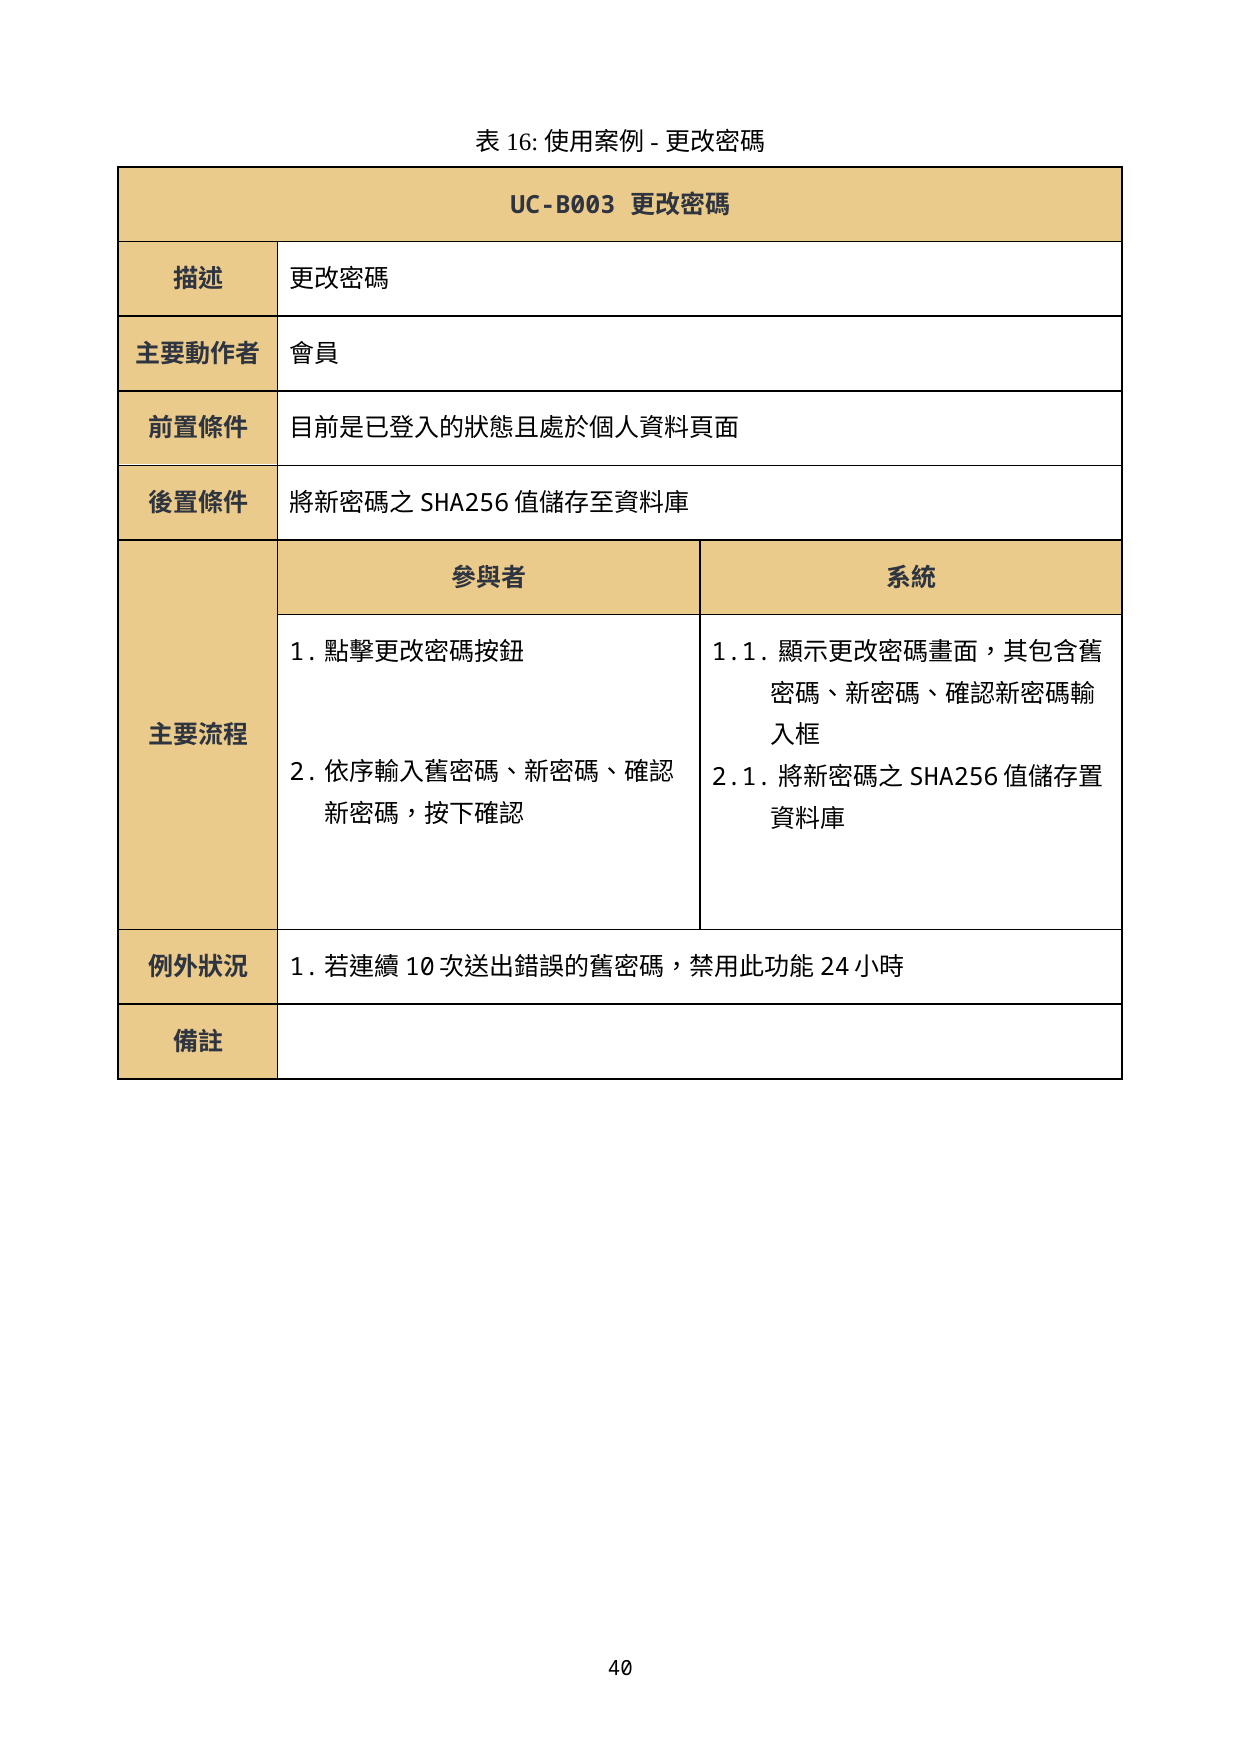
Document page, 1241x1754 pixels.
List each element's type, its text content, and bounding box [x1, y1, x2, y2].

table_cell 若連續10次送出錯誤的舊密碼，禁用此功能24小時 [278, 930, 1121, 1003]
table_cell 參與者 [278, 541, 699, 614]
table_cell 前置條件 [119, 392, 277, 464]
table_cell 會員 [278, 317, 1121, 390]
table_cell 更改密碼 [278, 242, 1121, 315]
text 表 16: 使用案例 - 更改密碼 [118, 121, 1122, 158]
table_cell 系統 [701, 541, 1121, 614]
table_cell 目前是已登入的狀態且處於個人資料頁面 [278, 392, 1121, 464]
table_cell 點擊更改密碼按鈕 依序輸入舊密碼、新密碼、確認新密碼，按下確認 [278, 615, 699, 929]
table_header UC-B003 更改密碼 [119, 168, 1121, 241]
table_cell 主要流程 [119, 541, 277, 929]
table_cell 主要動作者 [119, 317, 277, 390]
table_cell 後置條件 [119, 466, 277, 539]
table_cell 顯示更改密碼畫面，其包含舊密碼、新密碼、確認新密碼輸入框 將新密碼之SHA256值儲存置資料庫 [701, 615, 1121, 929]
table_cell 描述 [119, 242, 277, 315]
table_cell [278, 1005, 1121, 1078]
table_cell 例外狀況 [119, 930, 277, 1003]
table_cell 將新密碼之SHA256值儲存至資料庫 [278, 466, 1121, 539]
table_cell 備註 [119, 1005, 277, 1078]
